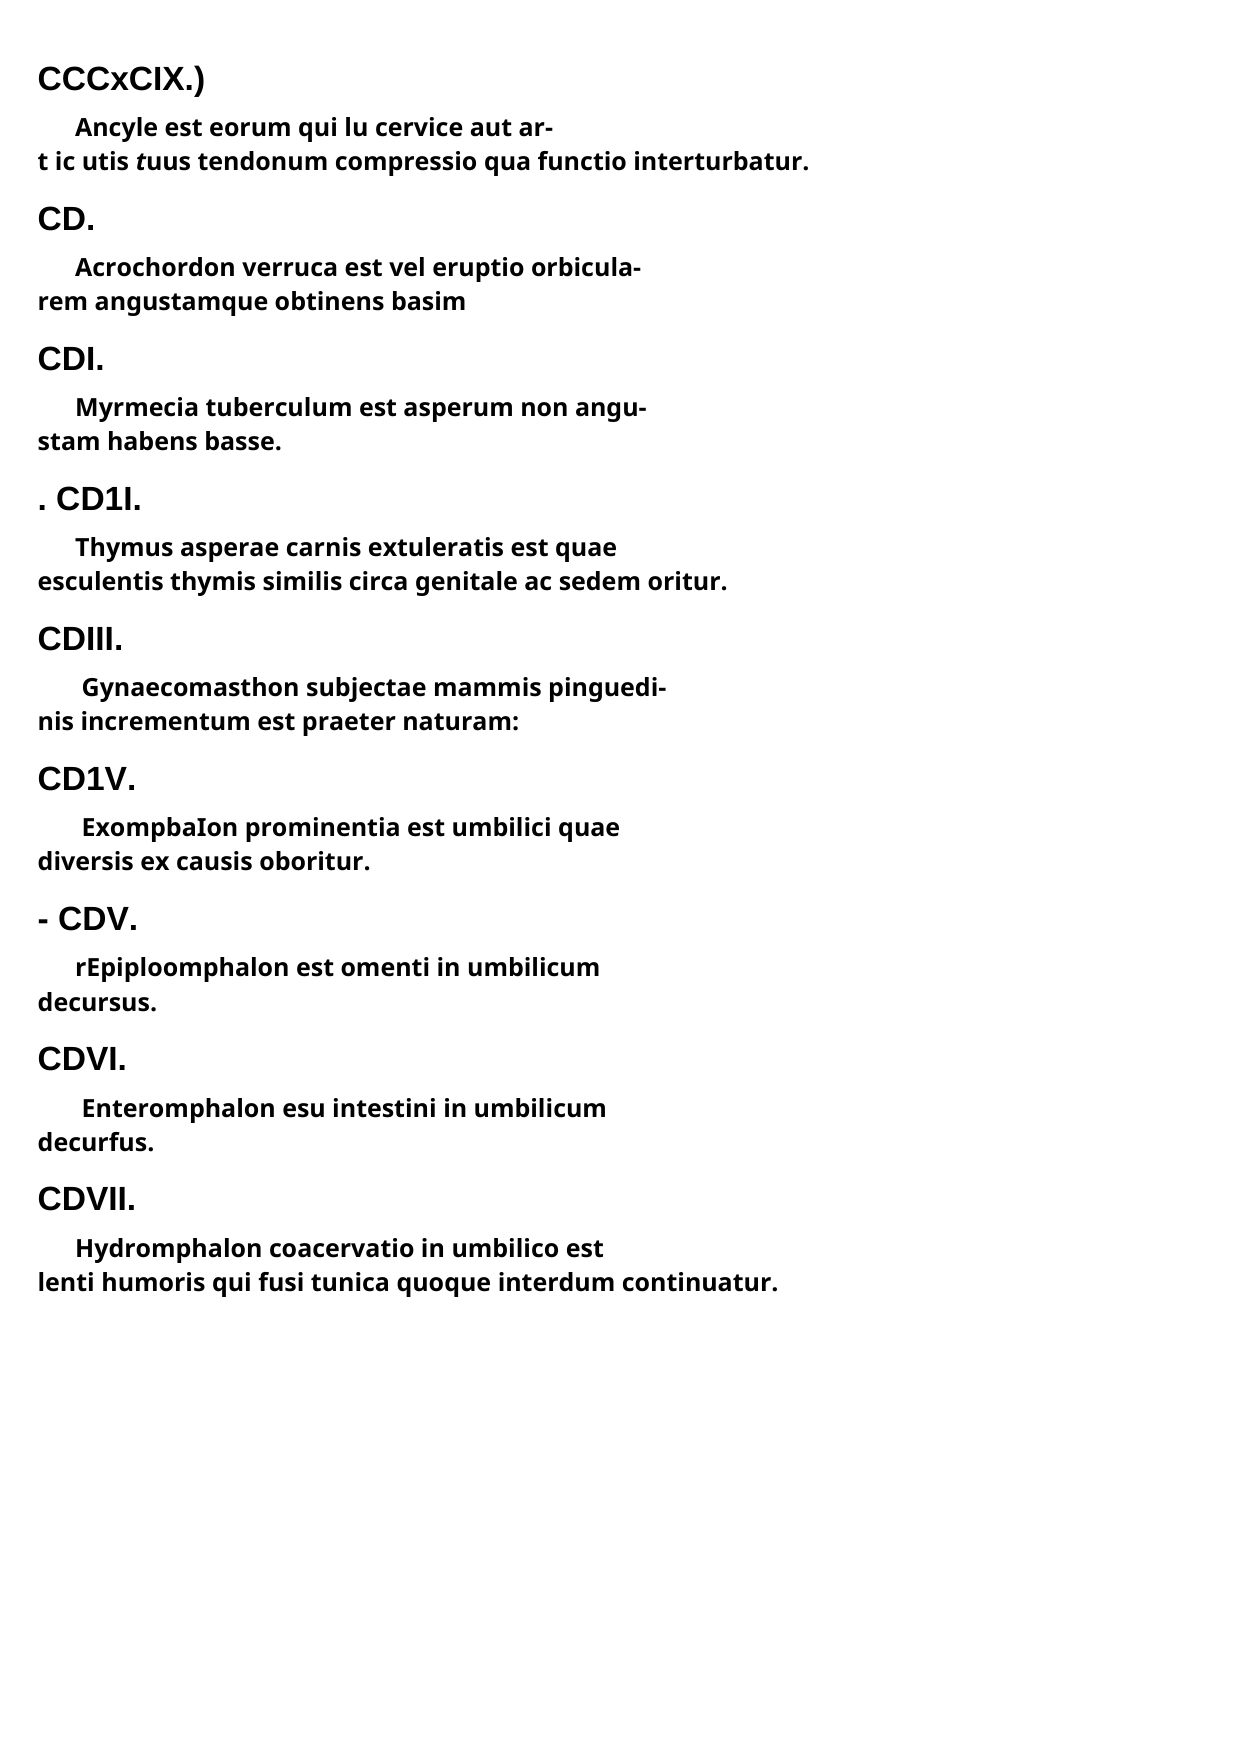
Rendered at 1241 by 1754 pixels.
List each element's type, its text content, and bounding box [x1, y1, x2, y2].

subtitle . CD1I. [37, 479, 1203, 517]
text Gynaecomasthon subjectae mammis pinguedi- nis incrementum est praeter naturam: [37, 670, 1203, 738]
text Enteromphalon esu intestini in umbilicum decurfus. [37, 1090, 1203, 1158]
subtitle CDI. [37, 338, 1203, 377]
subtitle CDVI. [37, 1039, 1203, 1078]
text Ancyle est eorum qui lu cervice aut ar- t ic utis tuus tendonum compressio qua functio interturbatur. [37, 109, 1203, 178]
subtitle CDIII. [37, 619, 1203, 657]
subtitle - CDV. [37, 899, 1203, 938]
text Acrochordon verruca est vel eruptio orbicula- rem angustamque obtinens basim [37, 249, 1203, 318]
subtitle CD1V. [37, 759, 1203, 797]
text Hydromphalon coacervatio in umbilico est lenti humoris qui fusi tunica quoque interdum continuatur. [37, 1230, 1203, 1298]
subtitle CCCxCIX.) [37, 58, 1203, 97]
text Thymus asperae carnis extuleratis est quae esculentis thymis similis circa genitale ac sedem oritur. [37, 530, 1203, 598]
subtitle CD. [37, 198, 1203, 237]
subtitle CDVII. [37, 1179, 1203, 1218]
text Myrmecia tuberculum est asperum non angu- stam habens basse. [37, 390, 1203, 458]
text rEpiploomphalon est omenti in umbilicum decursus. [37, 950, 1203, 1018]
text ExompbaIon prominentia est umbilici quae diversis ex causis oboritur. [37, 810, 1203, 878]
